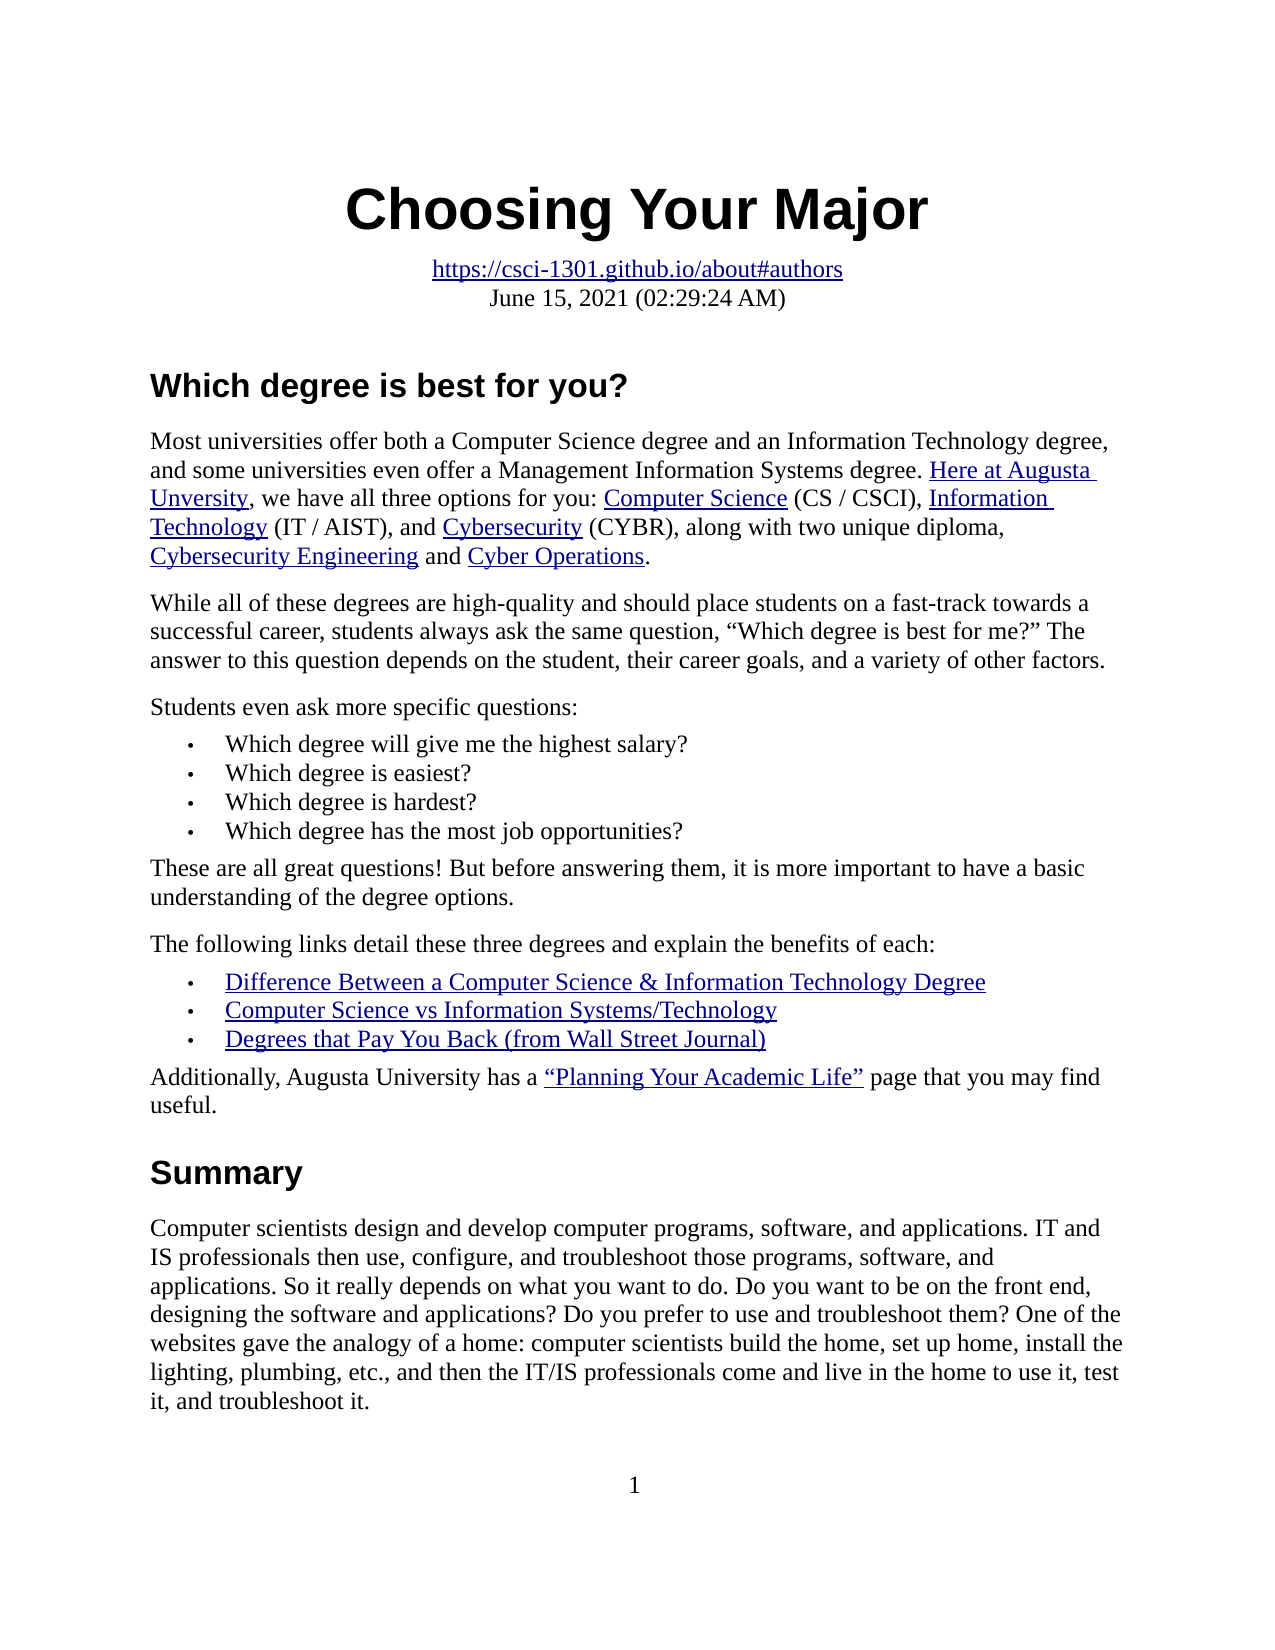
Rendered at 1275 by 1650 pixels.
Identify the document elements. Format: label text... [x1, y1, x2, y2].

text Most universities offer both a Computer Science degree and an Information Technology degree, and some universities even offer a Management Information Systems degree. Here at Augusta Unversity, we have all three options for you: Computer Science (CS / CSCI), Information Technology (IT / AIST), and Cybersecurity (CYBR), along with two unique diploma, Cybersecurity Engineering and Cyber Operations. [150, 426, 1125, 570]
text June 15, 2021 (02:29:24 AM) [150, 283, 1125, 312]
text These are all great questions! But before answering them, it is more important to have a basic understanding of the degree options. [150, 853, 1125, 911]
text The following links detail these three degrees and explain the benefits of each: [150, 929, 1125, 958]
list Which degree is easiest? [187, 758, 1125, 787]
subtitle Which degree is best for you? [150, 366, 1125, 404]
list Which degree has the most job opportunities? [187, 816, 1125, 844]
text Computer scientists design and develop computer programs, software, and applications. IT and IS professionals then use, configure, and troubleshoot those programs, software, and applications. So it really depends on what you want to do. Do you want to be on the front end, designing the software and applications? Do you prefer to use and troubleshoot them? One of the websites gave the analogy of a home: computer scientists build the home, set up home, install the lighting, plumbing, etc., and then the IT/IS professionals come and live in the home to use it, test it, and troubleshoot it. [150, 1213, 1125, 1414]
text Students even ask more specific questions: [150, 692, 1125, 721]
text While all of these degrees are high-quality and should place students on a fast-track towards a successful career, students always ask the same question, “Which degree is best for me?” The answer to this question depends on the student, their career goals, and a variety of other factors. [150, 588, 1125, 674]
list Degrees that Pay You Back (from Wall Street Journal) [187, 1024, 1125, 1053]
subtitle Summary [150, 1153, 1125, 1192]
list Computer Science vs Information Systems/Technology [187, 995, 1125, 1024]
text https://csci-1301.github.io/about#authors [150, 254, 1125, 283]
list Which degree will give me the highest salary? [187, 729, 1125, 758]
title Choosing Your Major [150, 175, 1125, 242]
list Difference Between a Computer Science & Information Technology Degree [187, 967, 1125, 995]
list Which degree is hardest? [187, 787, 1125, 816]
text Additionally, Augusta University has a “Planning Your Academic Life” page that you may find useful. [150, 1062, 1125, 1119]
